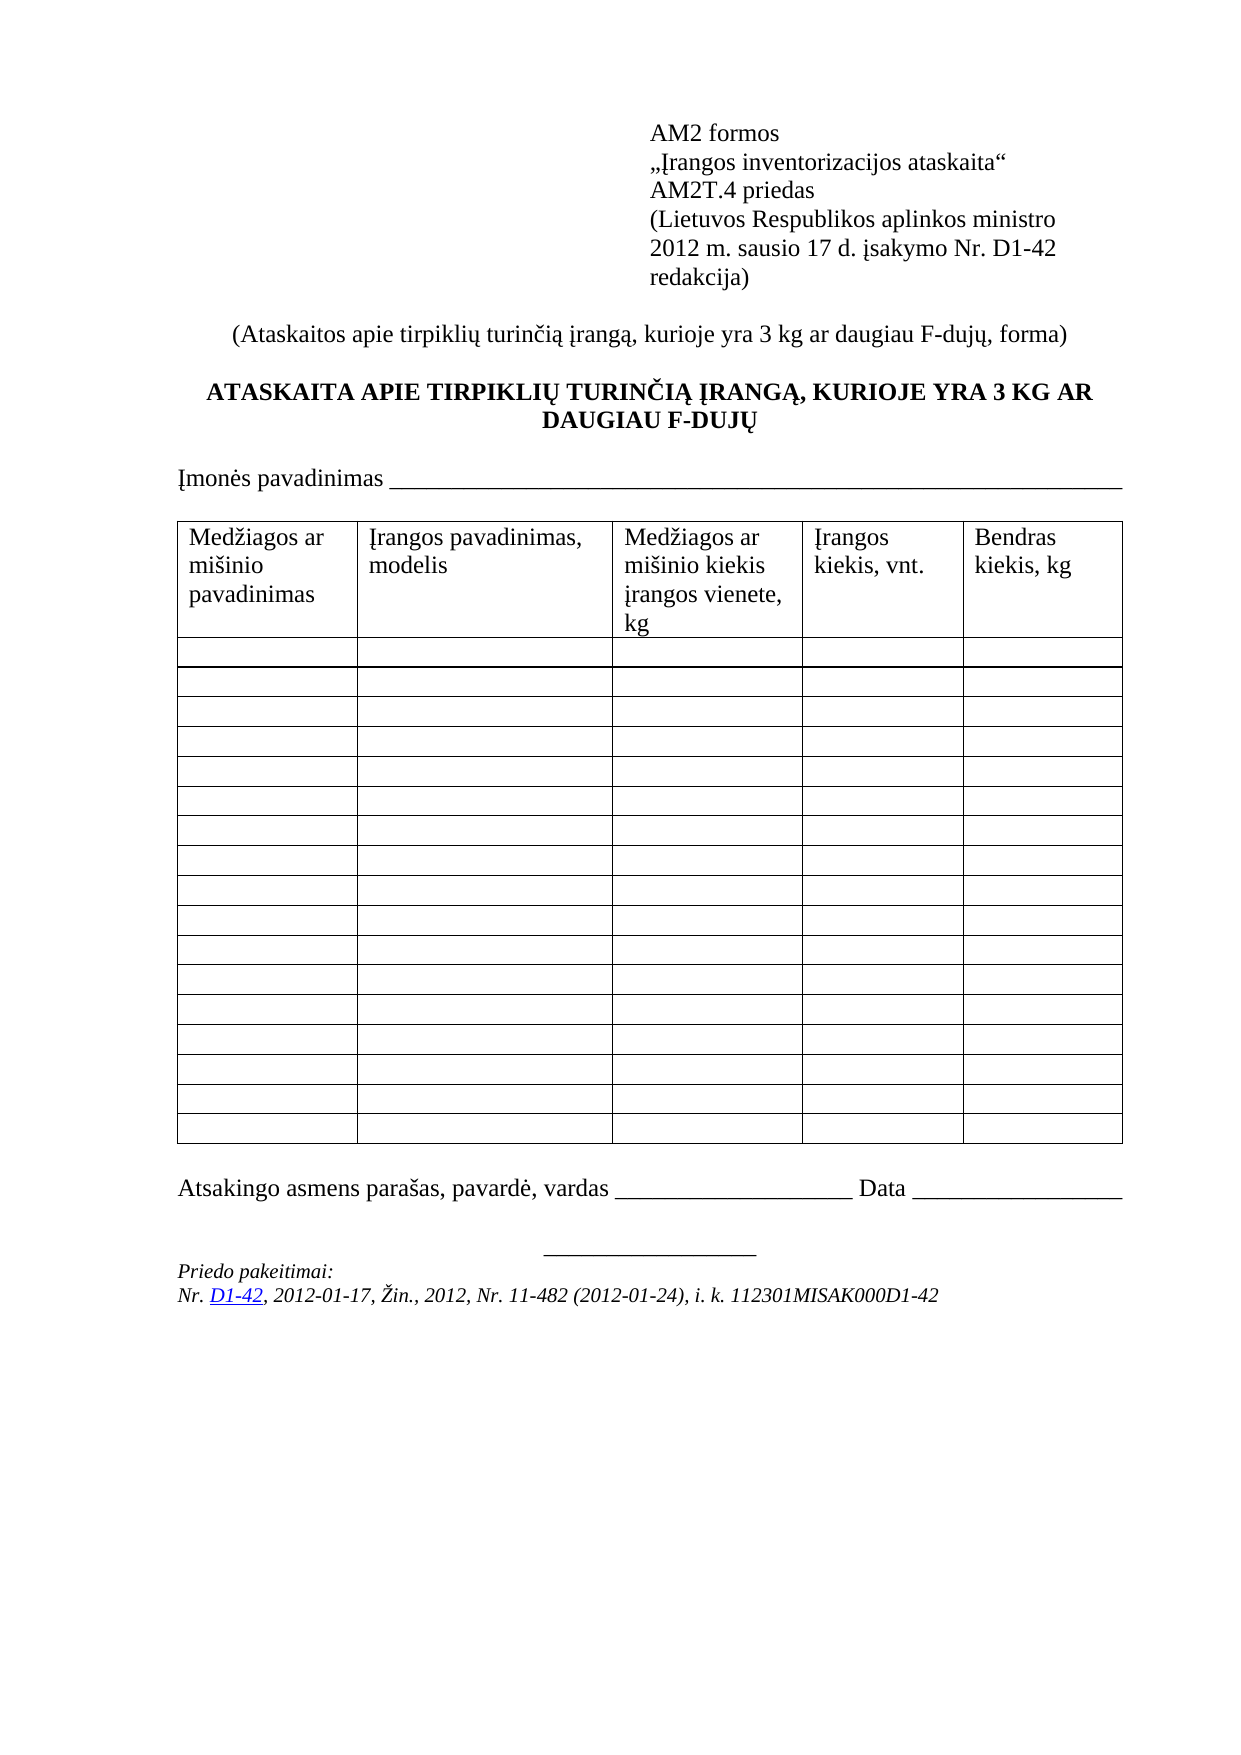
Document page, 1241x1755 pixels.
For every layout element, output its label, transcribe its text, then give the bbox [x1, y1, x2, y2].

text AM2 formos [649, 118, 1122, 147]
table_cell [178, 1055, 357, 1083]
table_header Įrangos pavadinimas, modelis [358, 522, 612, 637]
table_cell [613, 1114, 802, 1143]
table_cell [178, 846, 357, 875]
table_cell [178, 697, 357, 726]
table_cell [178, 906, 357, 934]
text Priedo pakeitimai: [177, 1259, 1122, 1283]
table_cell [613, 638, 802, 666]
text Atsakingo asmens parašas, pavardė, vardas ___________________ Data [177, 1173, 1122, 1202]
table_cell [358, 995, 612, 1024]
table_cell [964, 1114, 1122, 1143]
table_header Įrangos kiekis, vnt. [803, 522, 963, 637]
table_cell [964, 697, 1122, 726]
table_cell [178, 876, 357, 905]
text AM2T.4 priedas [649, 176, 1122, 204]
table_cell [358, 668, 612, 696]
table_cell [803, 638, 963, 666]
table_cell [803, 697, 963, 726]
table_cell [964, 1085, 1122, 1113]
table_cell [803, 668, 963, 696]
table_cell [803, 936, 963, 964]
text 2012 m. sausio 17 d. įsakymo Nr. D1-42 redakcija) [649, 233, 1122, 291]
table_cell [358, 638, 612, 666]
table_cell [964, 876, 1122, 905]
text Nr. D1-42, 2012-01-17, Žin., 2012, Nr. 11-482 (2012-01-24), i. k. 112301MISAK000D1-42 [177, 1283, 1122, 1307]
table_cell [613, 697, 802, 726]
table_cell [803, 1055, 963, 1083]
text „Įrangos inventorizacijos ataskaita“ [649, 147, 1122, 176]
table_cell [358, 906, 612, 934]
table_cell [803, 1025, 963, 1054]
table_cell [613, 995, 802, 1024]
text ATASKAITA APIE TIRPIKLIŲ TURINČIĄ ĮRANGĄ, KURIOJE YRA 3 KG AR DAUGIAU F-DUJŲ [177, 377, 1122, 434]
table_cell [178, 668, 357, 696]
table_cell [178, 965, 357, 994]
table_cell [178, 816, 357, 845]
table_cell [964, 757, 1122, 786]
table_cell [803, 1085, 963, 1113]
table_cell [613, 1025, 802, 1054]
table_cell [358, 965, 612, 994]
table_cell [613, 816, 802, 845]
table_cell [964, 727, 1122, 756]
table_cell [178, 936, 357, 964]
table_cell [613, 1085, 802, 1113]
table_cell [358, 727, 612, 756]
table_cell [178, 787, 357, 815]
table_cell [613, 965, 802, 994]
table_cell [178, 1085, 357, 1113]
text (Ataskaitos apie tirpiklių turinčią įrangą, kurioje yra 3 kg ar daugiau F-dujų, forma) [177, 319, 1122, 348]
table_cell [613, 906, 802, 934]
table_cell [803, 816, 963, 845]
text (Lietuvos Respublikos aplinkos ministro [649, 204, 1122, 233]
table_cell [964, 995, 1122, 1024]
table_cell [358, 1025, 612, 1054]
table_cell [964, 846, 1122, 875]
table_cell [358, 846, 612, 875]
table_cell [613, 936, 802, 964]
table_cell [964, 816, 1122, 845]
table_cell [803, 727, 963, 756]
table_cell [964, 638, 1122, 666]
table_cell [964, 1025, 1122, 1054]
table_cell [613, 876, 802, 905]
table_cell [178, 757, 357, 786]
table_cell [178, 727, 357, 756]
table_cell [358, 936, 612, 964]
table_cell [613, 787, 802, 815]
table_cell [358, 757, 612, 786]
table_cell [964, 668, 1122, 696]
table_cell [964, 965, 1122, 994]
table_cell [803, 1114, 963, 1143]
table_cell [178, 1114, 357, 1143]
table_cell [613, 1055, 802, 1083]
table_cell [613, 668, 802, 696]
table_cell [613, 846, 802, 875]
table_cell [358, 1085, 612, 1113]
table_cell [964, 1055, 1122, 1083]
table_cell [803, 876, 963, 905]
table_cell [964, 787, 1122, 815]
text Įmonės pavadinimas [177, 463, 1122, 492]
table_cell [358, 1114, 612, 1143]
table_cell [178, 1025, 357, 1054]
table_cell [178, 995, 357, 1024]
table_cell [803, 757, 963, 786]
table_cell [613, 727, 802, 756]
table_cell [358, 876, 612, 905]
table_cell [803, 995, 963, 1024]
table_cell [803, 846, 963, 875]
table_cell [358, 697, 612, 726]
table_header Medžiagos ar mišinio kiekis įrangos vienete, kg [613, 522, 802, 637]
table_cell [803, 965, 963, 994]
table_header Bendras kiekis, kg [964, 522, 1122, 637]
table_cell [964, 906, 1122, 934]
table_cell [358, 1055, 612, 1083]
table_cell [803, 906, 963, 934]
table_cell [178, 638, 357, 666]
table_cell [964, 936, 1122, 964]
table_cell [613, 757, 802, 786]
table_cell [358, 787, 612, 815]
text _________________ [177, 1230, 1122, 1259]
table_cell [803, 787, 963, 815]
table_cell [358, 816, 612, 845]
table_header Medžiagos ar mišinio pavadinimas [178, 522, 357, 637]
